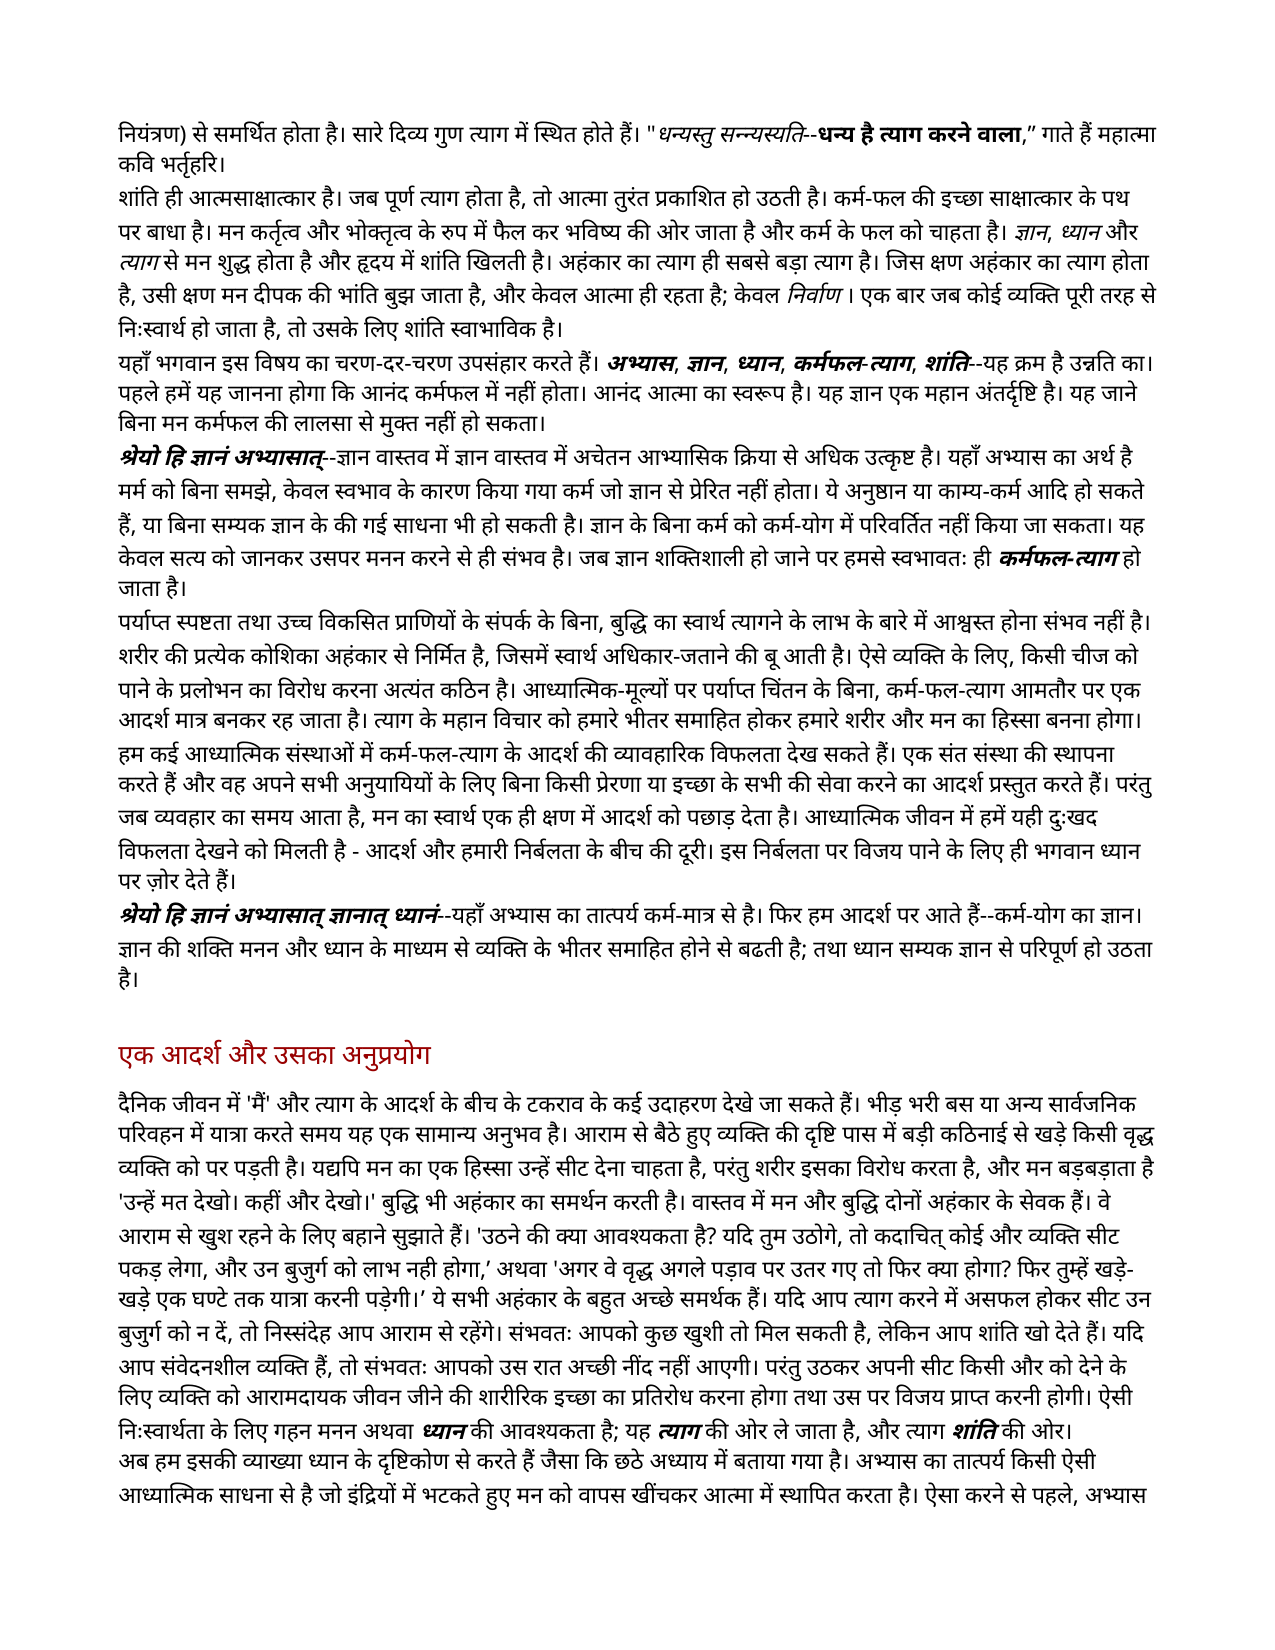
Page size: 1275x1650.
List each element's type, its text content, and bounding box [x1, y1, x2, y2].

text पर्याप्त स्पष्टता तथा उच्च विकसित प्राणियों के संपर्क के बिना, बुद्धि का स्वार्थ त्यागने के लाभ के बारे में आश्वस्त होना संभव नहीं है। शरीर की प्रत्येक कोशिका अहंकार से निर्मित है, जिसमें स्वार्थ अधिकार-जताने की बू आती है। ऐसे व्यक्ति के लिए, किसी चीज को पाने के प्रलोभन का विरोध करना अत्यंत कठिन है। आध्यात्मिक-मूल्यों पर पर्याप्त चिंतन के बिना, कर्म-फल-त्याग आमतौर पर एक आदर्श मात्र बनकर रह जाता है। त्याग के महान विचार को हमारे भीतर समाहित होकर हमारे शरीर और मन का हिस्सा बनना होगा। [118, 606, 1157, 738]
text शांति ही आत्मसाक्षात्कार है। जब पूर्ण त्याग होता है, तो आत्मा तुरंत प्रकाशित हो उठती है। कर्म-फल की इच्छा साक्षात्कार के पथ पर बाधा है। मन कर्तृत्व और भोक्तृत्व के रुप में फैल कर भविष्य की ओर जाता है और कर्म के फल को चाहता है। ज्ञान, ध्यान और त्याग से मन शुद्ध होता है और हृदय में शांति खिलती है। अहंकार का त्याग ही सबसे बड़ा त्याग है। जिस क्षण अहंकार का त्याग होता है, उसी क्षण मन दीपक की भांति बुझ जाता है, और केवल आत्मा ही रहता है; केवल निर्वाण । एक बार जब कोई व्यक्ति पूरी तरह से निःस्वार्थ हो जाता है, तो उसके लिए शांति स्वाभाविक है। [118, 182, 1157, 347]
subtitle एक आदर्श और उसका अनुप्रयोग [118, 1040, 1157, 1076]
text नियंत्रण) से समर्थित होता है। सारे दिव्य गुण त्याग में स्थित होते हैं। "धन्यस्तु सन्न्यस्यति--धन्य है त्याग करने वाला,” गाते हैं महात्मा कवि भर्तृहरि। [118, 118, 1157, 182]
text श्रेयो हि ज्ञानं अभ्यासात्--ज्ञान वास्तव में ज्ञान वास्तव में अचेतन आभ्यासिक क्रिया से अधिक उत्कृष्ट है। यहाँ अभ्यास का अर्थ है मर्म को बिना समझे, केवल स्वभाव के कारण किया गया कर्म जो ज्ञान से प्रेरित नहीं होता। ये अनुष्ठान या काम्य-कर्म आदि हो सकते हैं, या बिना सम्यक ज्ञान के की गई साधना भी हो सकती है। ज्ञान के बिना कर्म को कर्म-योग में परिवर्तित नहीं किया जा सकता। यह केवल सत्य को जानकर उसपर मनन करने से ही संभव है। जब ज्ञान शक्तिशाली हो जाने पर हमसे स्वभावतः ही कर्मफल-त्याग हो जाता है। [118, 441, 1157, 606]
text श्रेयो हि ज्ञानं अभ्यासात् ज्ञानात् ध्यानं--यहाँ अभ्यास का तात्पर्य कर्म-मात्र से है। फिर हम आदर्श पर आते हैं--कर्म-योग का ज्ञान। ज्ञान की शक्ति मनन और ध्यान के माध्यम से व्यक्ति के भीतर समाहित होने से बढती है; तथा ध्यान सम्यक ज्ञान से परिपूर्ण हो उठता है। [118, 899, 1157, 997]
text हम कई आध्यात्मिक संस्थाओं में कर्म-फल-त्याग के आदर्श की व्यावहारिक विफलता देख सकते हैं। एक संत संस्था की स्थापना करते हैं और वह अपने सभी अनुयायियों के लिए बिना किसी प्रेरणा या इच्छा के सभी की सेवा करने का आदर्श प्रस्तुत करते हैं। परंतु जब व्यवहार का समय आता है, मन का स्वार्थ एक ही‌ क्षण में आदर्श को पछाड़ देता है। आध्यात्मिक जीवन में हमें यही दुःखद विफलता देखने को मिलती है - आदर्श और हमारी निर्बलता के बीच की दूरी। इस निर्बलता पर विजय पाने के लिए ही भगवान ध्यान पर ज़ोर देते हैं। [118, 738, 1157, 899]
text अब हम इसकी व्याख्या ध्यान के दृष्टिकोण से करते हैं जैसा कि छठे अध्याय में बताया गया है। अभ्यास का तात्पर्य किसी ऐसी आध्यात्मिक साधना से है जो इंद्रियों में भटकते हुए मन को वापस खींचकर आत्मा में स्थापित करता है। ऐसा करने से पहले, अभ्यास [118, 1449, 1157, 1512]
text दैनिक जीवन में 'मैं' और त्याग के आदर्श के बीच के टकराव के कई उदाहरण देखे जा सकते हैं। भीड़ भरी बस या अन्य सार्वजनिक परिवहन में यात्रा करते समय यह एक सामान्य अनुभव है। आराम से बैठे हुए व्यक्ति की दृष्टि पास में बड़ी कठिनाई से खड़े किसी वृद्ध व्यक्ति को पर पड़ती है। यद्यपि मन का एक हिस्सा उन्हें सीट देना चाहता है, परंतु शरीर इसका विरोध करता है, और मन बड़बड़ाता है 'उन्हें मत देखो। कहीं और देखो।' बुद्धि भी अहंकार का समर्थन करती है। वास्तव में मन और बुद्धि दोनों अहंकार के सेवक हैं। वे आराम से खुश रहने के लिए बहाने सुझाते हैं। 'उठने की क्या आवश्यकता है? यदि तुम उठोगे, तो कदाचित् कोई और व्यक्ति सीट पकड़ लेगा, और उन बुजुर्ग को लाभ नही होगा,’ अथवा 'अगर वे वृद्ध अगले पड़ाव पर उतर गए तो फिर क्या होगा? फिर तुम्हें खड़े-खड़े एक घण्टे तक यात्रा करनी पड़ेगी।’ ये सभी अहंकार के बहुत अच्छे समर्थक हैं। यदि आप त्याग करने में असफल होकर सीट उन बुजुर्ग को न दें, तो निस्संदेह आप आराम से रहेंगे। संभवतः आपको कुछ खुशी तो मिल सकती है, लेकिन आप शांति खो देते हैं। यदि आप संवेदनशील व्यक्ति हैं, तो संभवतः आपको उस रात अच्छी नींद नहीं आएगी। परंतु उठकर अपनी सीट किसी और को देने के लिए व्यक्ति को आरामदायक जीवन जीने की शारीरिक इच्छा का प्रतिरोध करना होगा तथा उस पर विजय प्राप्त करनी होगी। ऐसी निःस्वार्थता के लिए गहन मनन अथवा ध्यान की आवश्यकता है; यह त्याग की ओर ले जाता है, और त्याग शांति की ओर। [118, 1088, 1157, 1449]
text यहाँ भगवान इस विषय का चरण-दर-चरण उपसंहार करते हैं। अभ्यास, ज्ञान, ध्यान, कर्मफल-त्याग, शांति--यह क्रम है उन्नति का। पहले हमें यह जानना होगा कि आनंद कर्मफल में नहीं होता। आनंद आत्मा का स्वरूप है। यह ज्ञान एक महान अंतर्दृष्टि है। यह जाने बिना मन कर्मफल की लालसा से मुक्त नहीं हो सकता। [118, 347, 1157, 441]
